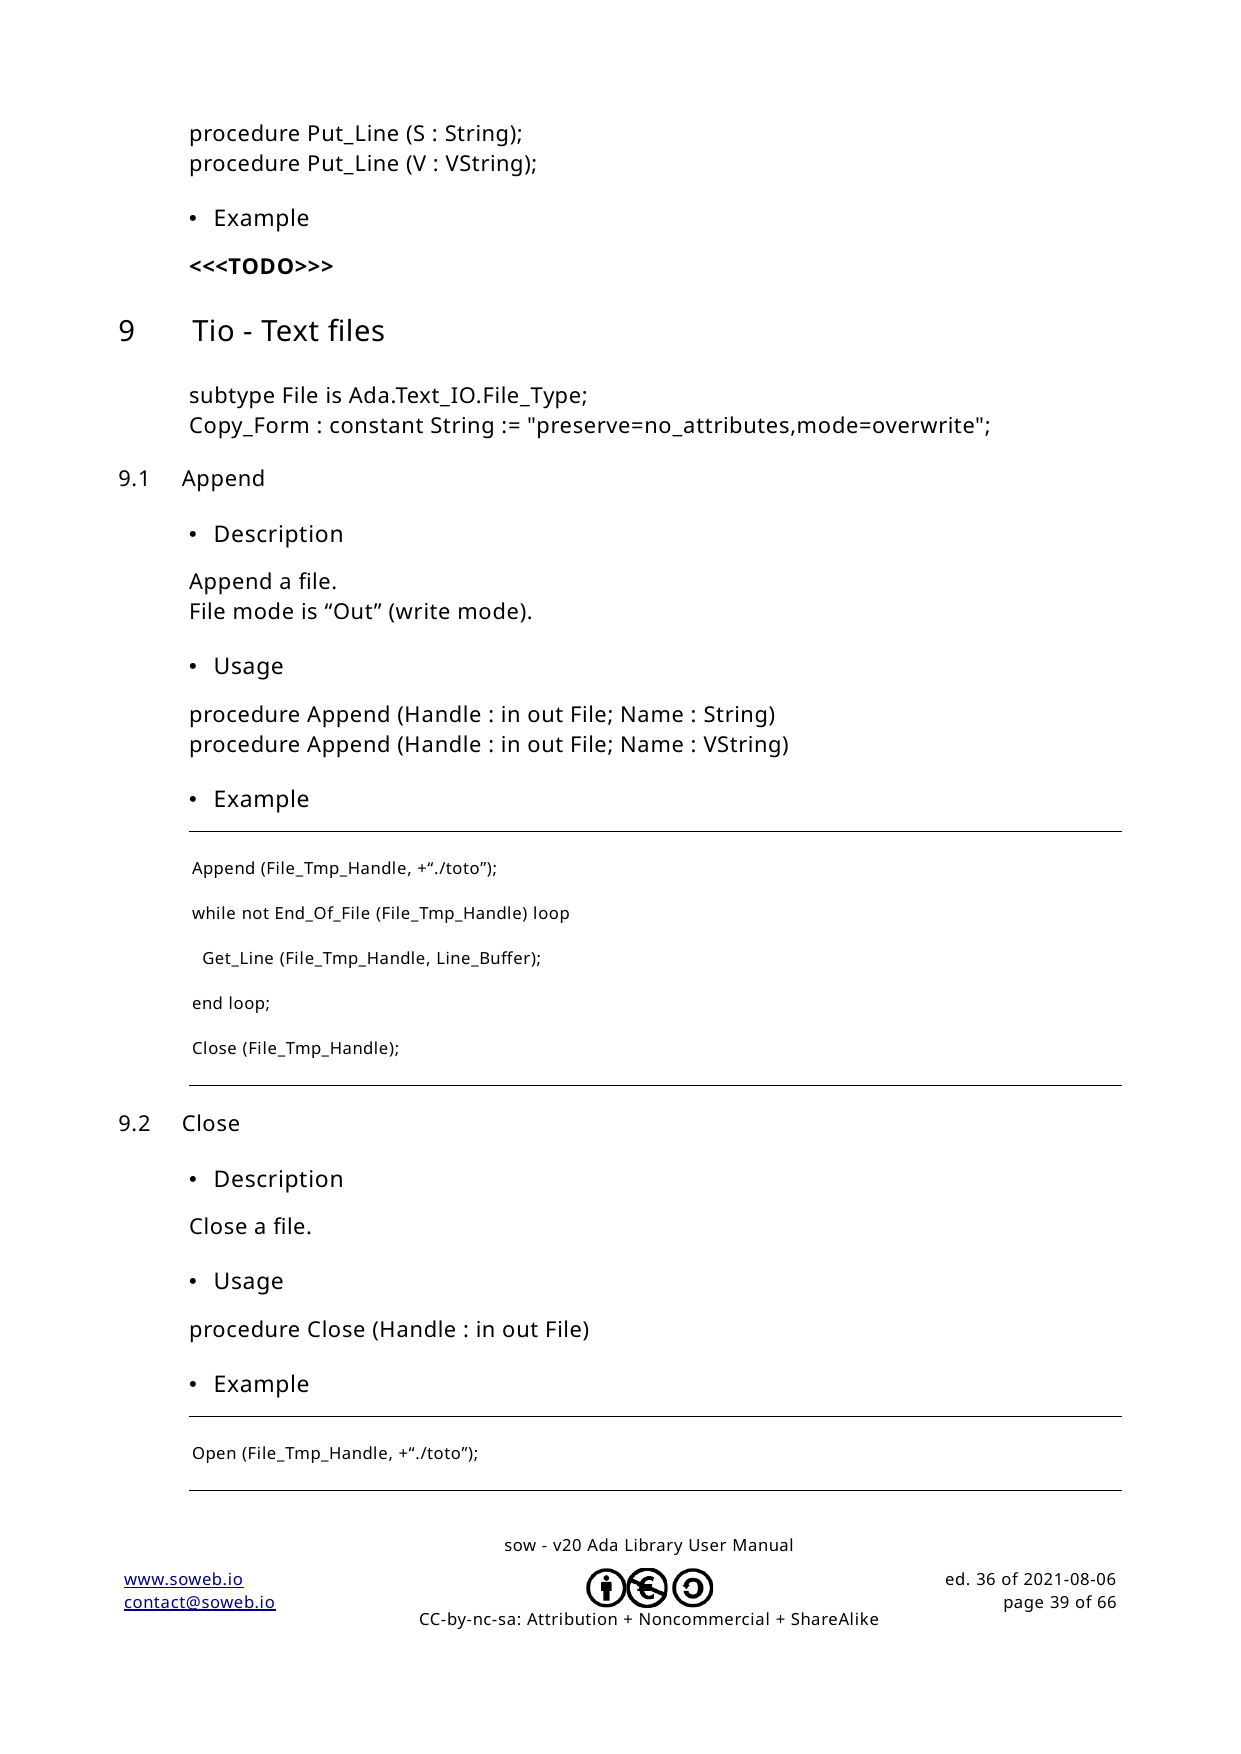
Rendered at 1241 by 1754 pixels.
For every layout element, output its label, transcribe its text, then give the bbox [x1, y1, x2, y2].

text procedure Append (Handle : in out File; Name : String) [189, 698, 1122, 728]
text Close a file. [189, 1211, 1122, 1241]
subtitle Description [189, 517, 1122, 548]
subtitle Append [118, 463, 1122, 493]
text procedure Close (Handle : in out File) [189, 1313, 1122, 1343]
text procedure Append (Handle : in out File; Name : VString) [189, 728, 1122, 758]
picture [672, 1568, 714, 1608]
list while not End_Of_File (File_Tmp_Handle) loop [189, 899, 1122, 924]
list Get_Line (File_Tmp_Handle, Line_Buffer); [189, 944, 1122, 966]
list Append (File_Tmp_Handle, +“./toto”); [189, 832, 1122, 879]
text subtype File is Ada.Text_IO.File_Type; [189, 380, 1122, 410]
text Copy_Form : constant String := "preserve=no_attributes,mode=overwrite"; [189, 410, 1122, 440]
text <<<TODO>>> [189, 251, 1122, 281]
text Append a file. [189, 566, 1122, 596]
text procedure Put_Line (V : VString); [189, 148, 1122, 178]
subtitle Example [189, 202, 1122, 233]
list Open (File_Tmp_Handle, +“./toto”); [189, 1417, 1122, 1464]
subtitle Tio - Text files [118, 310, 1122, 350]
text File mode is “Out” (write mode). [189, 596, 1122, 626]
subtitle Usage [189, 649, 1122, 681]
text procedure Put_Line (S : String); [189, 118, 1122, 148]
picture [585, 1568, 668, 1608]
subtitle Close [118, 1108, 1122, 1138]
subtitle Example [189, 1367, 1122, 1398]
subtitle Example [189, 782, 1122, 813]
subtitle Description [189, 1162, 1122, 1193]
subtitle Usage [189, 1264, 1122, 1296]
list Close (File_Tmp_Handle); [189, 1034, 1122, 1085]
list end loop; [189, 966, 1122, 1014]
